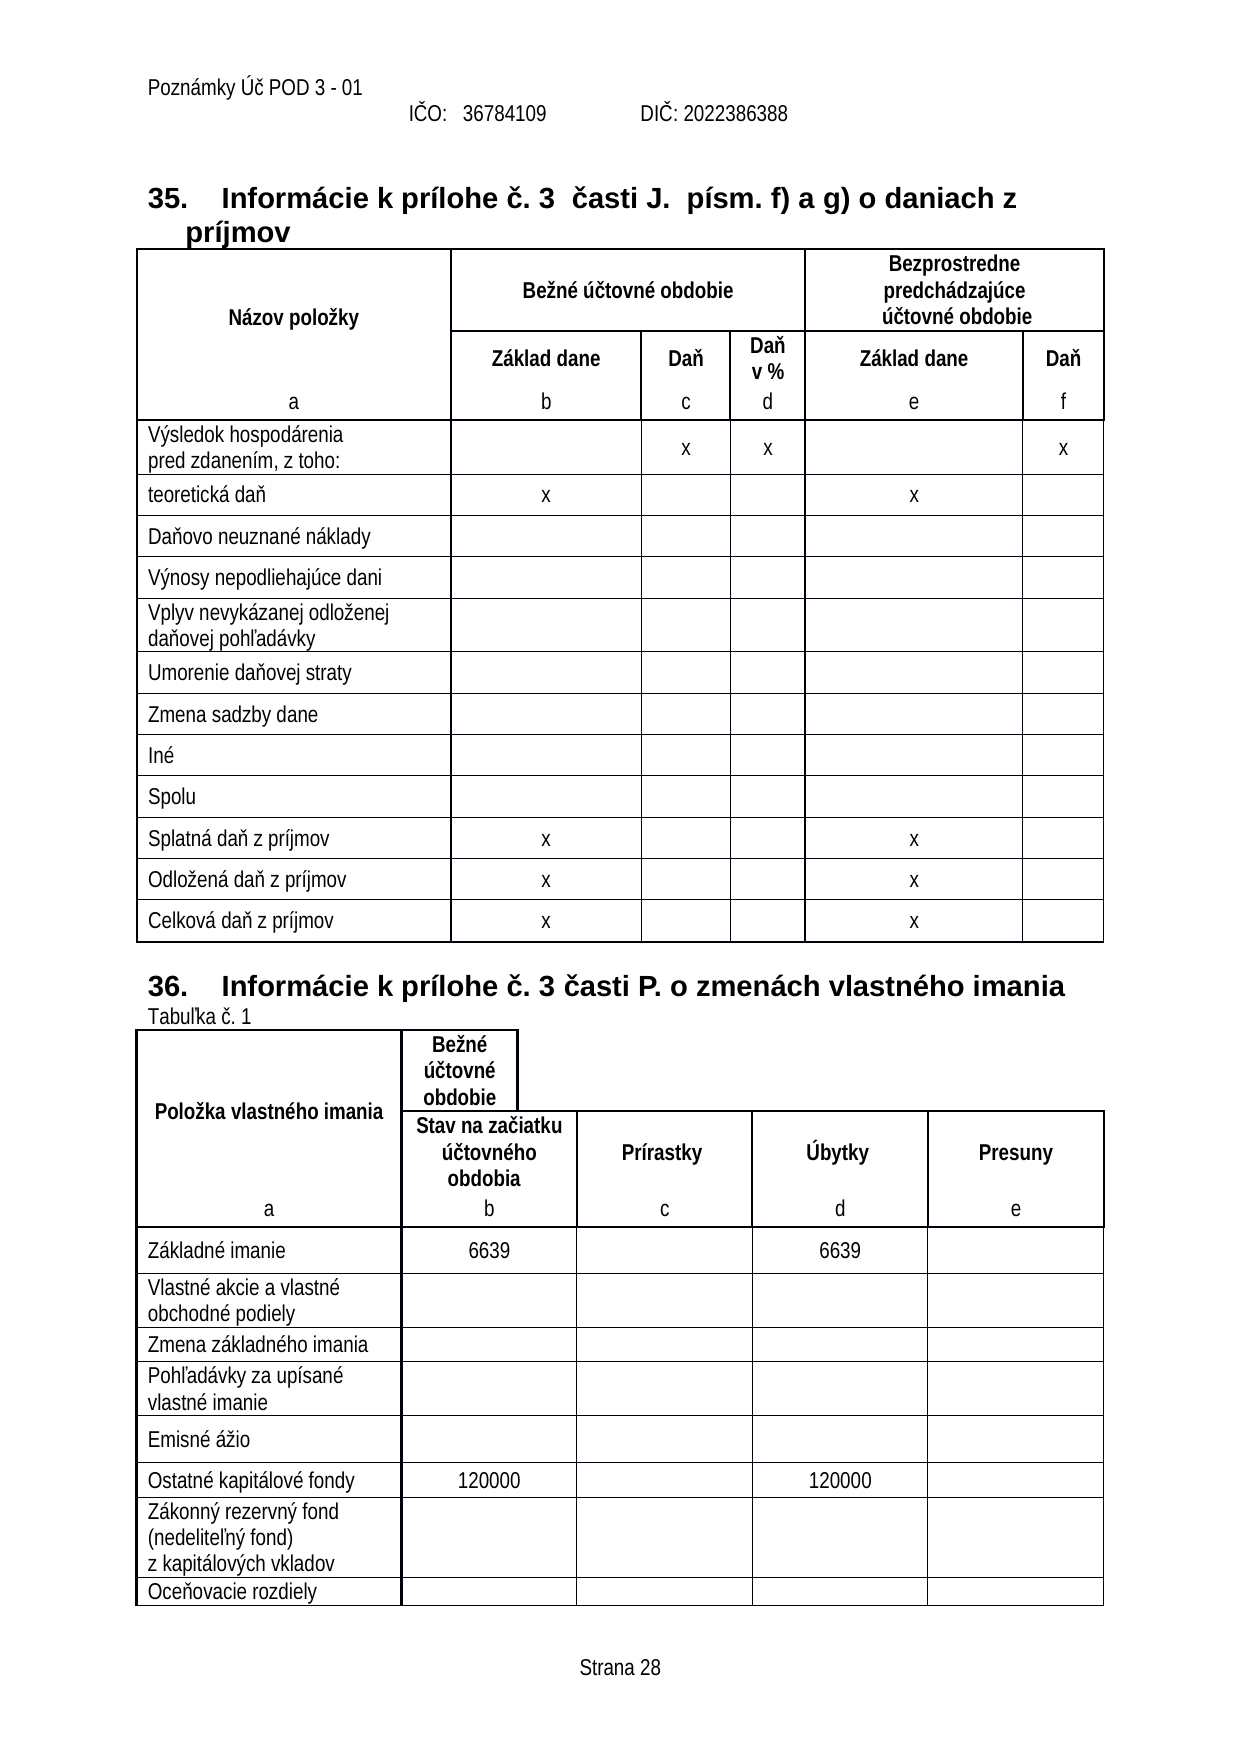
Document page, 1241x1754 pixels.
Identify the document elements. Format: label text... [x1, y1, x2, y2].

table_cell 120000 [403, 1463, 576, 1497]
table_cell f [1024, 384, 1103, 419]
table_cell [577, 1578, 752, 1605]
table_cell Zákonný rezervný fond (nedeliteľný fond) z kapitálových vkladov [138, 1498, 400, 1577]
table_cell [403, 1328, 576, 1361]
table_cell Úbytky [753, 1112, 927, 1191]
table_cell [928, 1498, 1103, 1577]
table_cell [731, 776, 804, 817]
table_cell [928, 1228, 1103, 1273]
table_cell a [138, 1191, 400, 1226]
table_cell [642, 599, 730, 651]
table_cell Vplyv nevykázanej odloženej daňovej pohľadávky [138, 599, 450, 651]
table_cell [642, 694, 730, 734]
table_cell [928, 1463, 1103, 1497]
table_cell [577, 1362, 752, 1415]
table_cell [753, 1416, 927, 1462]
table_cell Daň v % [731, 332, 804, 384]
table_cell e [929, 1191, 1103, 1226]
table_cell x [806, 475, 1022, 515]
table_cell x [452, 900, 641, 941]
table_cell teoretická daň [138, 475, 450, 515]
table_cell [1023, 475, 1103, 515]
table_cell [753, 1362, 927, 1415]
table_cell [642, 475, 730, 515]
table_cell Stav na začiatku účtovného obdobia [403, 1112, 576, 1191]
table_cell b [452, 384, 640, 419]
text Tabuľka č. 1 [148, 1003, 1092, 1029]
table_cell [806, 694, 1022, 734]
table_cell [806, 776, 1022, 817]
table_cell Odložená daň z príjmov [138, 859, 450, 899]
table_cell [642, 652, 730, 693]
table_cell [928, 1362, 1103, 1415]
table_cell d [731, 384, 804, 419]
table_cell Celková daň z príjmov [138, 900, 450, 941]
table_cell Vlastné akcie a vlastné obchodné podiely [138, 1274, 400, 1327]
table_cell [403, 1578, 576, 1605]
table_cell [731, 475, 804, 515]
table_header [519, 1029, 1104, 1110]
table_cell [753, 1578, 927, 1605]
table_cell [577, 1274, 752, 1327]
table_cell [731, 516, 804, 556]
table_cell [806, 557, 1022, 597]
table_cell [403, 1498, 576, 1577]
table_cell [1023, 776, 1103, 817]
table_cell Splatná daň z príjmov [138, 818, 450, 858]
table_cell Výnosy nepodliehajúce dani [138, 557, 450, 597]
table_cell [452, 599, 641, 651]
table_cell [806, 735, 1022, 775]
table_cell [928, 1328, 1103, 1361]
table_cell d [753, 1191, 927, 1226]
table_cell Umorenie daňovej straty [138, 652, 450, 693]
table_cell [452, 735, 641, 775]
table_cell Iné [138, 735, 450, 775]
table_cell [642, 900, 730, 941]
table_cell [806, 599, 1022, 651]
table_cell Zmena základného imania [138, 1328, 400, 1361]
table_cell [1023, 557, 1103, 597]
table_cell Spolu [138, 776, 450, 817]
table_cell [642, 776, 730, 817]
table_cell Ostatné kapitálové fondy [138, 1463, 400, 1497]
table_cell [731, 859, 804, 899]
table_cell [1023, 652, 1103, 693]
table_cell [928, 1578, 1103, 1605]
table_cell x [452, 818, 641, 858]
table_cell [403, 1274, 576, 1327]
table_cell x [806, 900, 1022, 941]
table_cell [1023, 599, 1103, 651]
table_cell [731, 557, 804, 597]
table_cell [753, 1498, 927, 1577]
table_cell Oceňovacie rozdiely [138, 1578, 400, 1605]
table_cell [577, 1416, 752, 1462]
table_cell Daň [642, 332, 729, 384]
table_cell [731, 694, 804, 734]
table_cell [452, 516, 641, 556]
table_cell [1023, 694, 1103, 734]
table_header Bežné účtovné obdobie [403, 1031, 516, 1110]
table_cell [577, 1463, 752, 1497]
table_cell [577, 1328, 752, 1361]
table_cell x [731, 421, 804, 473]
table_cell [452, 776, 641, 817]
table_cell Výsledok hospodárenia pred zdanením, z toho: [138, 421, 450, 473]
table_cell [753, 1274, 927, 1327]
table_cell [642, 516, 730, 556]
table_cell x [806, 818, 1022, 858]
table_cell Daňovo neuznané náklady [138, 516, 450, 556]
table_cell [577, 1228, 752, 1273]
table_cell a [138, 384, 450, 419]
table_cell [642, 557, 730, 597]
table_cell x [452, 859, 641, 899]
table_header Názov položky [138, 250, 450, 384]
table_cell [452, 652, 641, 693]
table_cell [642, 818, 730, 858]
table_cell [928, 1416, 1103, 1462]
table_cell x [1023, 421, 1103, 473]
table_cell b [403, 1191, 576, 1226]
table_cell c [578, 1191, 751, 1226]
table_cell [731, 652, 804, 693]
table_cell Emisné ážio [138, 1416, 400, 1462]
table_cell Základ dane [452, 332, 640, 384]
table_cell [806, 421, 1022, 473]
table_cell [928, 1274, 1103, 1327]
table_cell [452, 421, 641, 473]
table_cell 120000 [753, 1463, 927, 1497]
table_cell [1023, 900, 1103, 941]
table_cell [642, 859, 730, 899]
table_header Bežné účtovné obdobie [452, 250, 804, 329]
table_cell [1023, 735, 1103, 775]
table_cell [806, 516, 1022, 556]
table_cell [403, 1416, 576, 1462]
table_cell Základné imanie [138, 1228, 400, 1273]
table_cell [731, 599, 804, 651]
table_cell [1023, 516, 1103, 556]
table_header Bezprostredne predchádzajúce účtovné obdobie [806, 250, 1103, 329]
table_cell [403, 1362, 576, 1415]
table_cell 6639 [753, 1228, 927, 1273]
table_cell Zmena sadzby dane [138, 694, 450, 734]
table_cell [731, 818, 804, 858]
table_cell [806, 652, 1022, 693]
table_cell [452, 557, 641, 597]
title Informácie k prílohe č. 3 časti J. písm. f) a g) o daniach z príjmov [148, 181, 1092, 248]
table_cell x [806, 859, 1022, 899]
table_cell x [642, 421, 730, 473]
table_cell [577, 1498, 752, 1577]
table_header Položka vlastného imania [138, 1031, 400, 1191]
table_cell c [642, 384, 729, 419]
table_cell x [452, 475, 641, 515]
table_cell [731, 735, 804, 775]
table_cell [1023, 859, 1103, 899]
table_cell Základ dane [806, 332, 1022, 384]
table_cell Presuny [929, 1112, 1103, 1191]
table_cell Daň [1024, 332, 1103, 384]
title Informácie k prílohe č. 3 časti P. o zmenách vlastného imania [148, 969, 1092, 1003]
table_cell [1023, 818, 1103, 858]
table_cell e [806, 384, 1022, 419]
table_cell [753, 1328, 927, 1361]
table_cell [642, 735, 730, 775]
table_cell 6639 [403, 1228, 576, 1273]
table_cell [452, 694, 641, 734]
table_cell Pohľadávky za upísané vlastné imanie [138, 1362, 400, 1415]
table_cell Prírastky [578, 1112, 751, 1191]
table_cell [731, 900, 804, 941]
